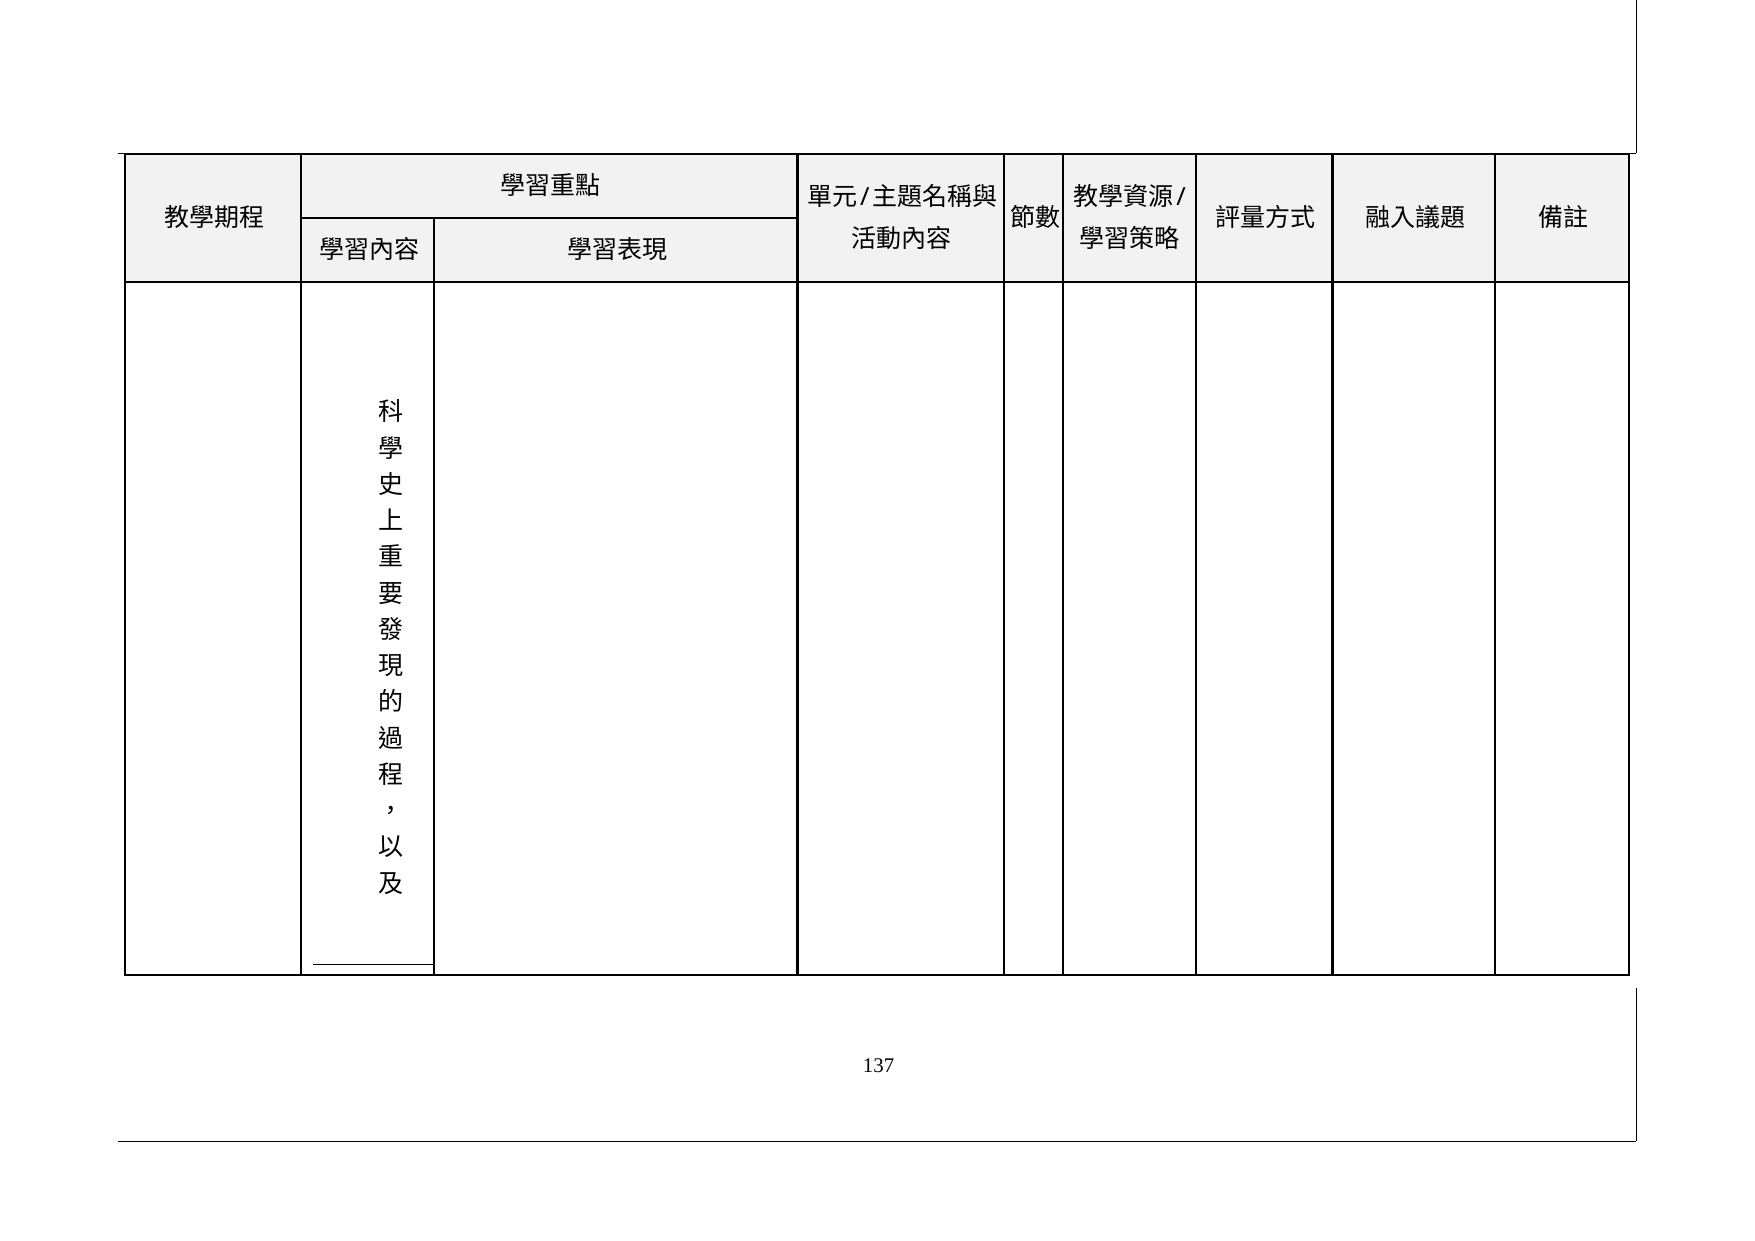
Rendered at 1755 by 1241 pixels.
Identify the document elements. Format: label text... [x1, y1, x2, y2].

table_cell [435, 283, 796, 974]
table_cell 學習表現 [435, 219, 796, 281]
table_cell [1064, 283, 1195, 974]
table_header 單元/主題名稱與活動內容 [799, 155, 1003, 281]
table_header 教學期程 [126, 155, 300, 281]
table_cell 學習內容 [302, 219, 433, 281]
table_header 節數 [1005, 155, 1062, 281]
table_header 學習重點 [302, 155, 796, 217]
table_cell [799, 283, 1003, 974]
table_header 評量方式 [1197, 155, 1331, 281]
table_cell [126, 283, 300, 974]
table_cell [1334, 283, 1494, 974]
table_cell 科學史上重要發現的過程，以及 [302, 283, 433, 974]
table_header 融入議題 [1334, 155, 1494, 281]
table_header 教學資源/學習策略 [1064, 155, 1195, 281]
table_header 備註 [1496, 155, 1628, 281]
table_cell [1197, 283, 1331, 974]
table_cell [1005, 283, 1062, 974]
table_cell [1496, 283, 1628, 974]
